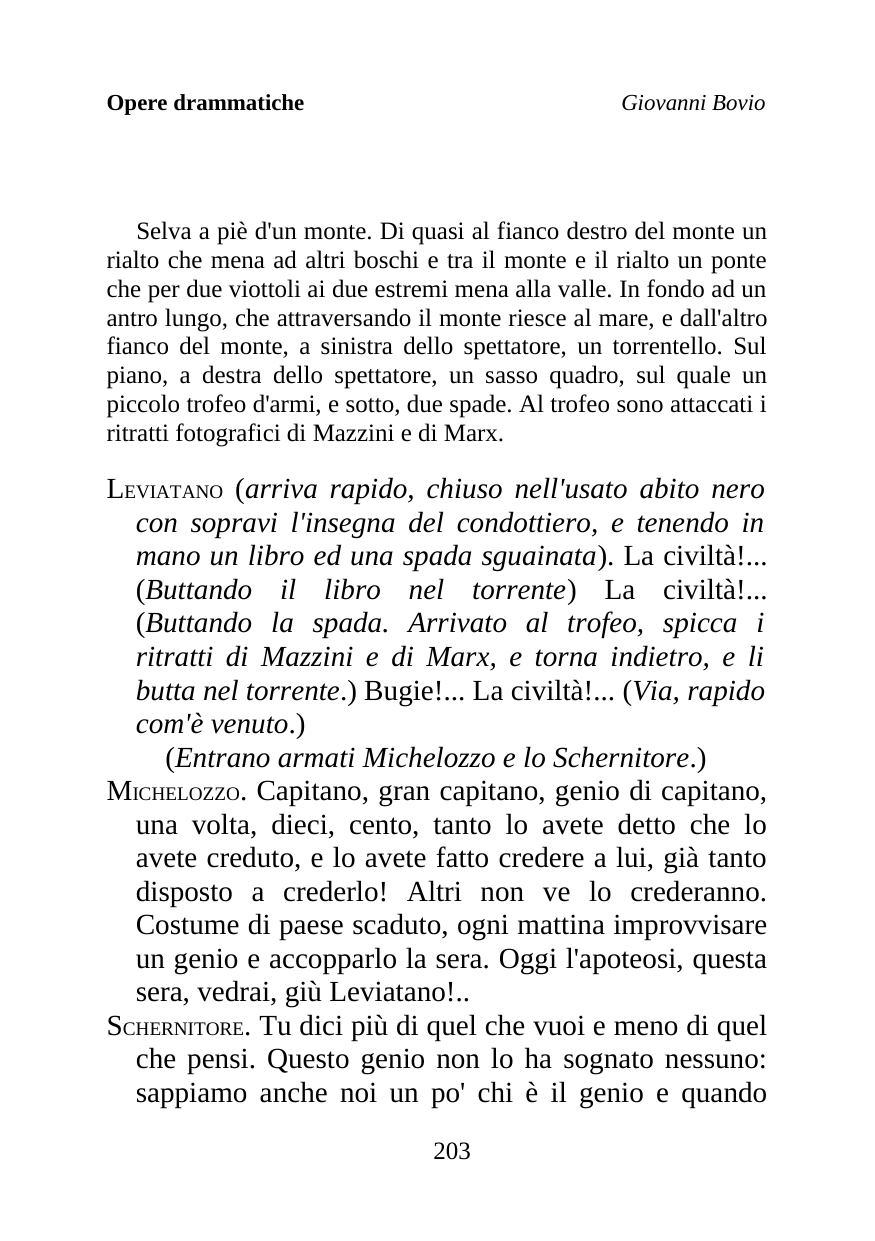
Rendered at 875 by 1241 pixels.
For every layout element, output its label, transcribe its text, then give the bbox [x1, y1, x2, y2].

text Schernitore. Tu dici più di quel che vuoi e meno di quel che pensi. Questo genio non lo ha sognato nessuno: sappiamo anche noi un po' chi è il genio e quando [106, 1008, 768, 1109]
text Selva a piè d'un monte. Di quasi al fianco destro del monte un rialto che mena ad altri boschi e tra il monte e il rialto un ponte che per due viottoli ai due estremi mena alla valle. In fondo ad un antro lungo, che attraversando il monte riesce al mare, e dall'altro fianco del monte, a sinistra dello spettatore, un torrentello. Sul piano, a destra dello spettatore, un sasso quadro, sul quale un piccolo trofeo d'armi, e sotto, due spade. Al trofeo sono attaccati i ritratti fotografici di Mazzini e di Marx. [106, 216, 768, 446]
text (Entrano armati Michelozzo e lo Schernitore.) [136, 740, 768, 773]
text Michelozzo. Capitano, gran capitano, genio di capitano, una volta, dieci, cento, tanto lo avete detto che lo avete creduto, e lo avete fatto credere a lui, già tanto disposto a crederlo! Altri non ve lo crederanno. Costume di paese scaduto, ogni mattina improvvisare un genio e accopparlo la sera. Oggi l'apoteosi, questa sera, vedrai, giù Leviatano!.. [106, 773, 768, 1008]
text Leviatano (arriva rapido, chiuso nell'usato abito nero con sopravi l'insegna del condottiero, e tenendo in mano un libro ed una spada sguainata). La civiltà!... (Buttando il libro nel torrente) La civiltà!... (Buttando la spada. Arrivato al trofeo, spicca i ritratti di Mazzini e di Marx, e torna indietro, e li butta nel torrente.) Bugie!... La civiltà!... (Via, rapido com'è venuto.) [106, 471, 768, 740]
